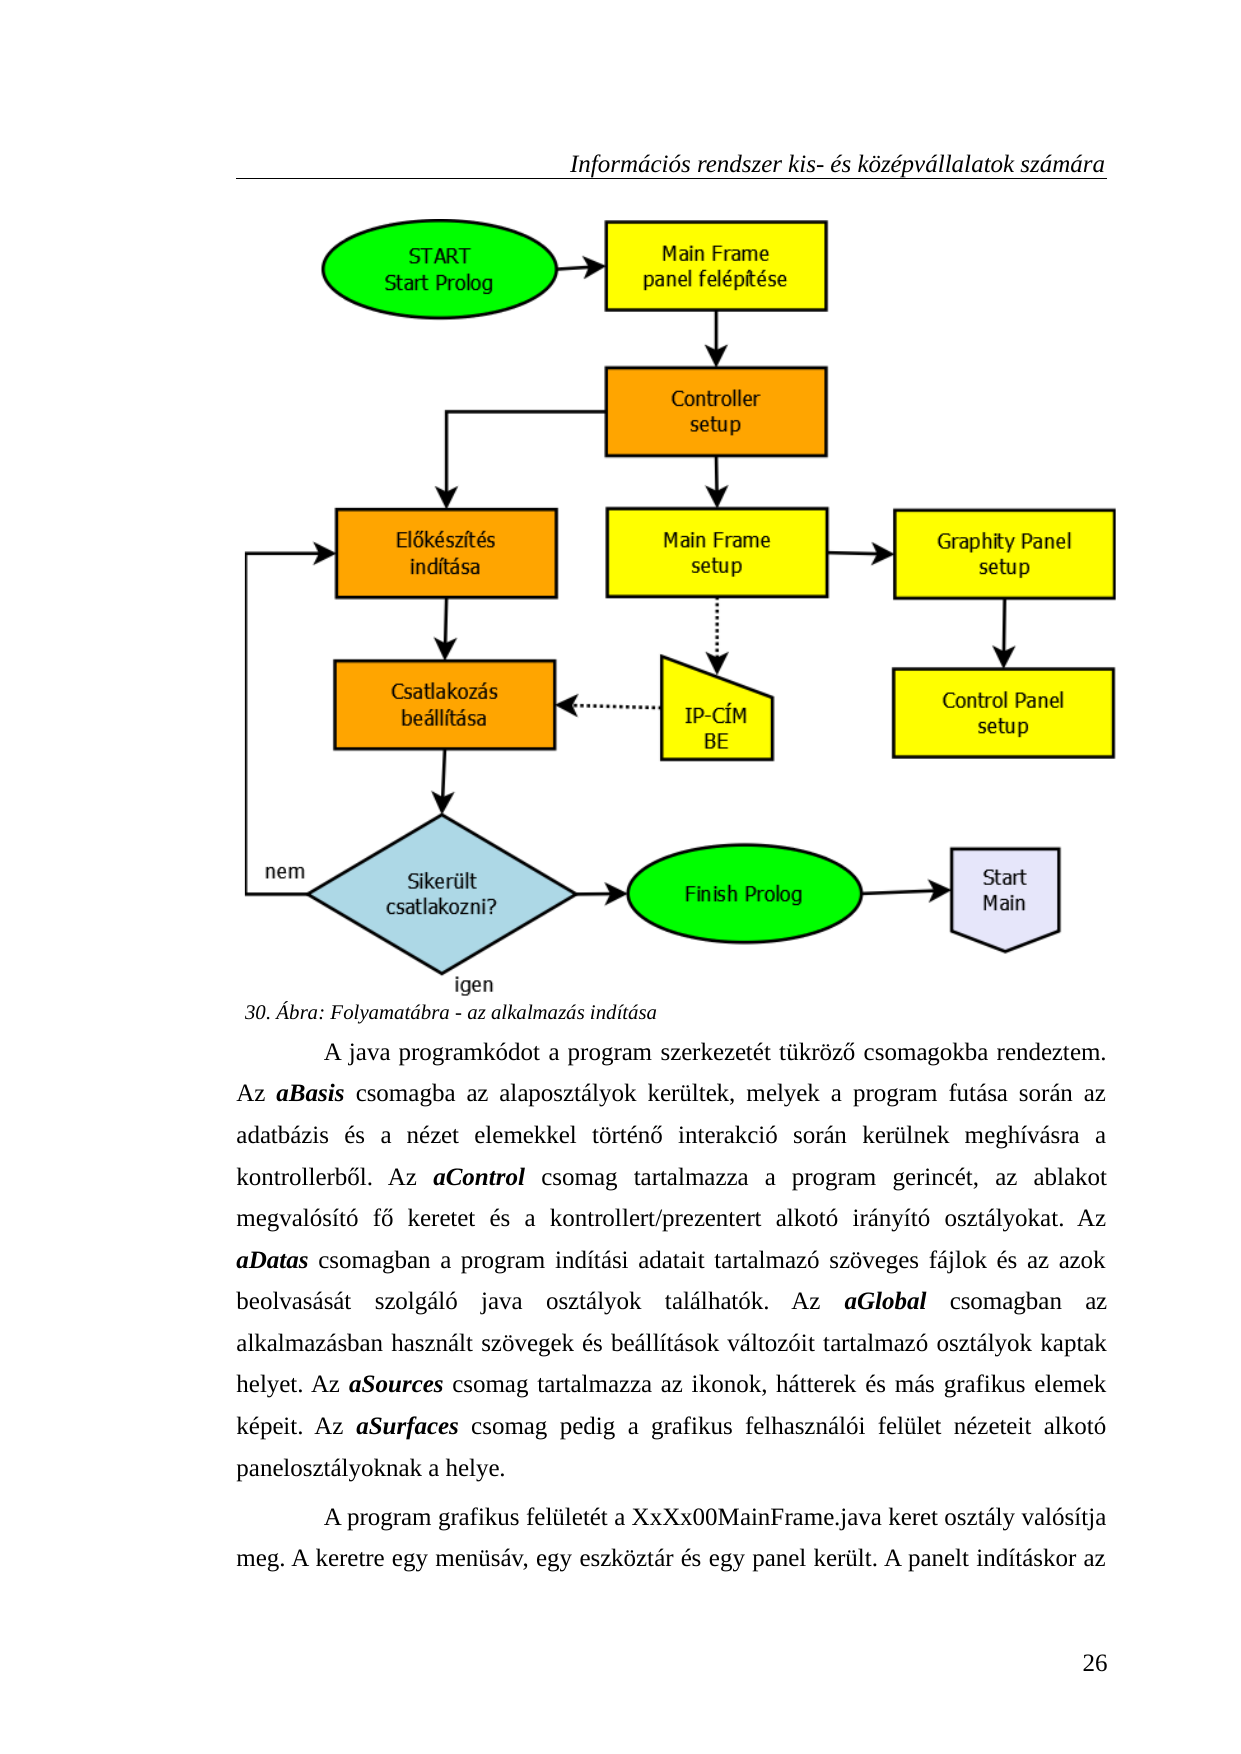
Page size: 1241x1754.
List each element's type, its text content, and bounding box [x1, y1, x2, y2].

picture [244, 219, 1116, 997]
text A program grafikus felületét a XxXx00MainFrame.java keret osztály valósítja meg. A keretre egy menüsáv, egy eszköztár és egy panel került. A panelt indításkor az [236, 1503, 1107, 1572]
text 30. Ábra: Folyamatábra - az alkalmazás indítása [245, 997, 1116, 1024]
text [245, 207, 1116, 219]
text A java programkódot a program szerkezetét tükröző csomagokba rendeztem. Az aBasis csomagba az alaposztályok kerültek, melyek a program futása során az adatbázis és a nézet elemekkel történő interakció során kerülnek meghívásra a kontrollerből. Az aControl csomag tartalmazza a program gerincét, az ablakot megvalósító fő keretet és a kontrollert/prezentert alkotó irányító osztályokat. Az aDatas csomagban a program indítási adatait tartalmazó szöveges fájlok és az azok beolvasását szolgáló java osztályok találhatók. Az aGlobal csomagban az alkalmazásban használt szövegek és beállítások változóit tartalmazó osztályok kaptak helyet. Az aSources csomag tartalmazza az ikonok, hátterek és más grafikus elemek képeit. Az aSurfaces csomag pedig a grafikus felhasználói felület nézeteit alkotó panelosztályoknak a helye. [236, 207, 1107, 1481]
